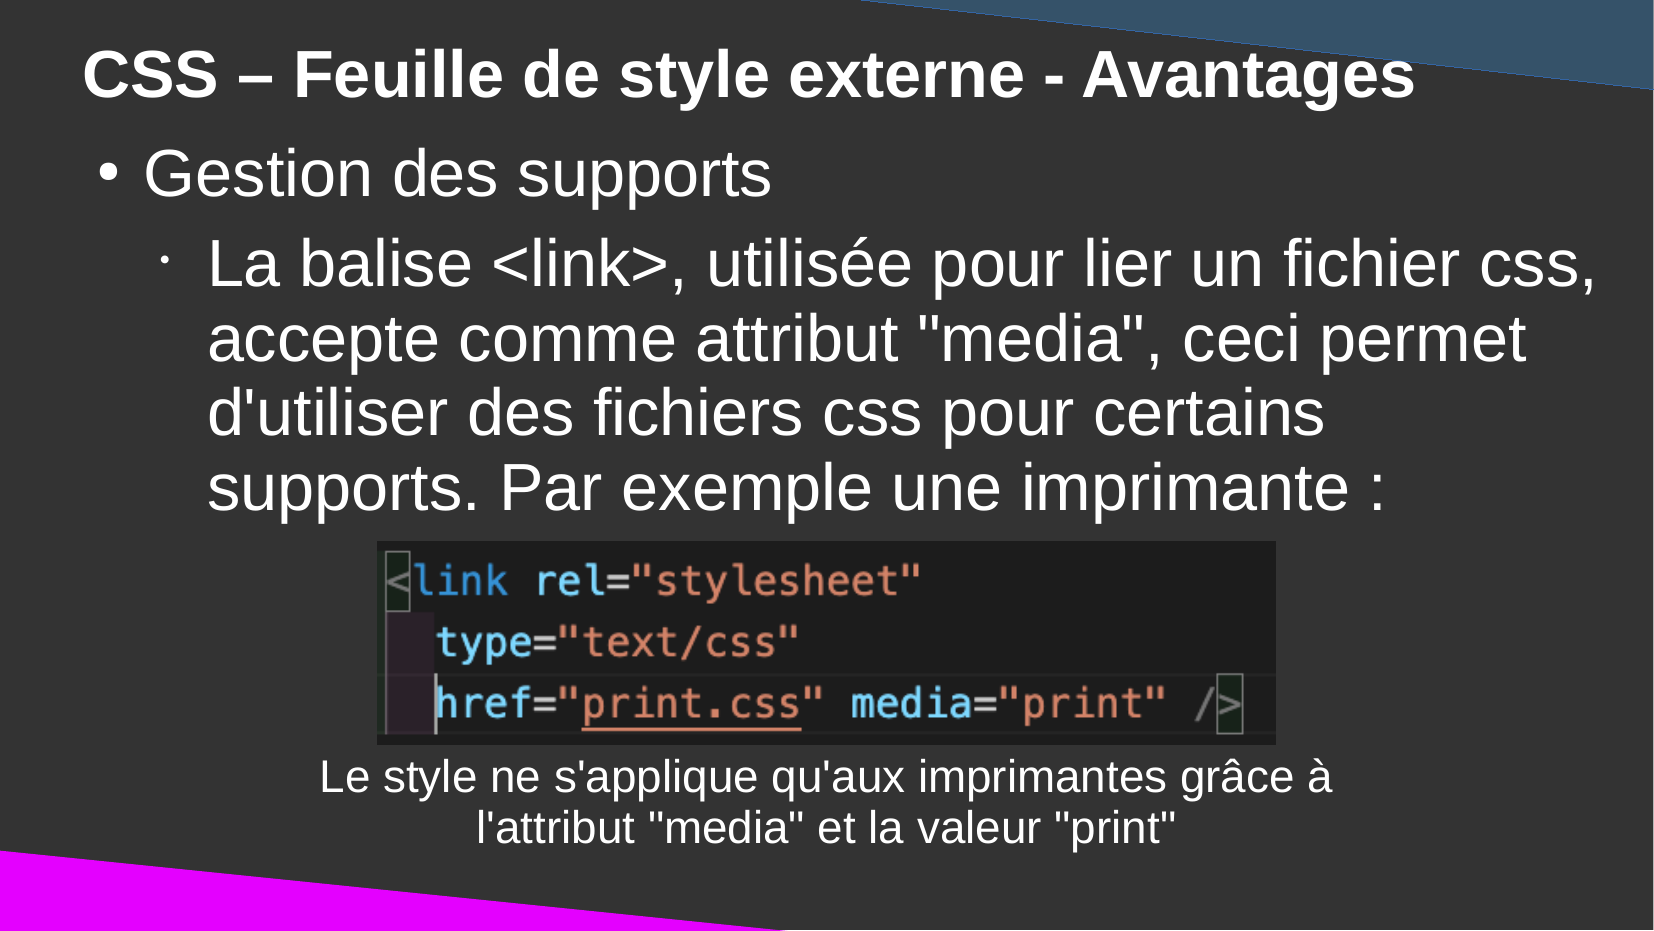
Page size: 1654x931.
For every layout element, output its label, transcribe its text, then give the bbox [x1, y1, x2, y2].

list Gestion des supports La balise <link>, utilisée pour lier un fichier css, accepte comme attribut "media", ceci permet d'utiliser des fichiers css pour certains supports. Par exemple une imprimante : [80, 135, 1605, 532]
picture [377, 541, 1276, 745]
text_box [0, 850, 788, 931]
text_box [861, 0, 1654, 90]
title Le style ne s'applique qu'aux imprimantes grâce à l'attribut "media" et la valeur "print" [301, 750, 1353, 854]
title CSS – Feuille de style externe - Avantages [82, 37, 1571, 122]
